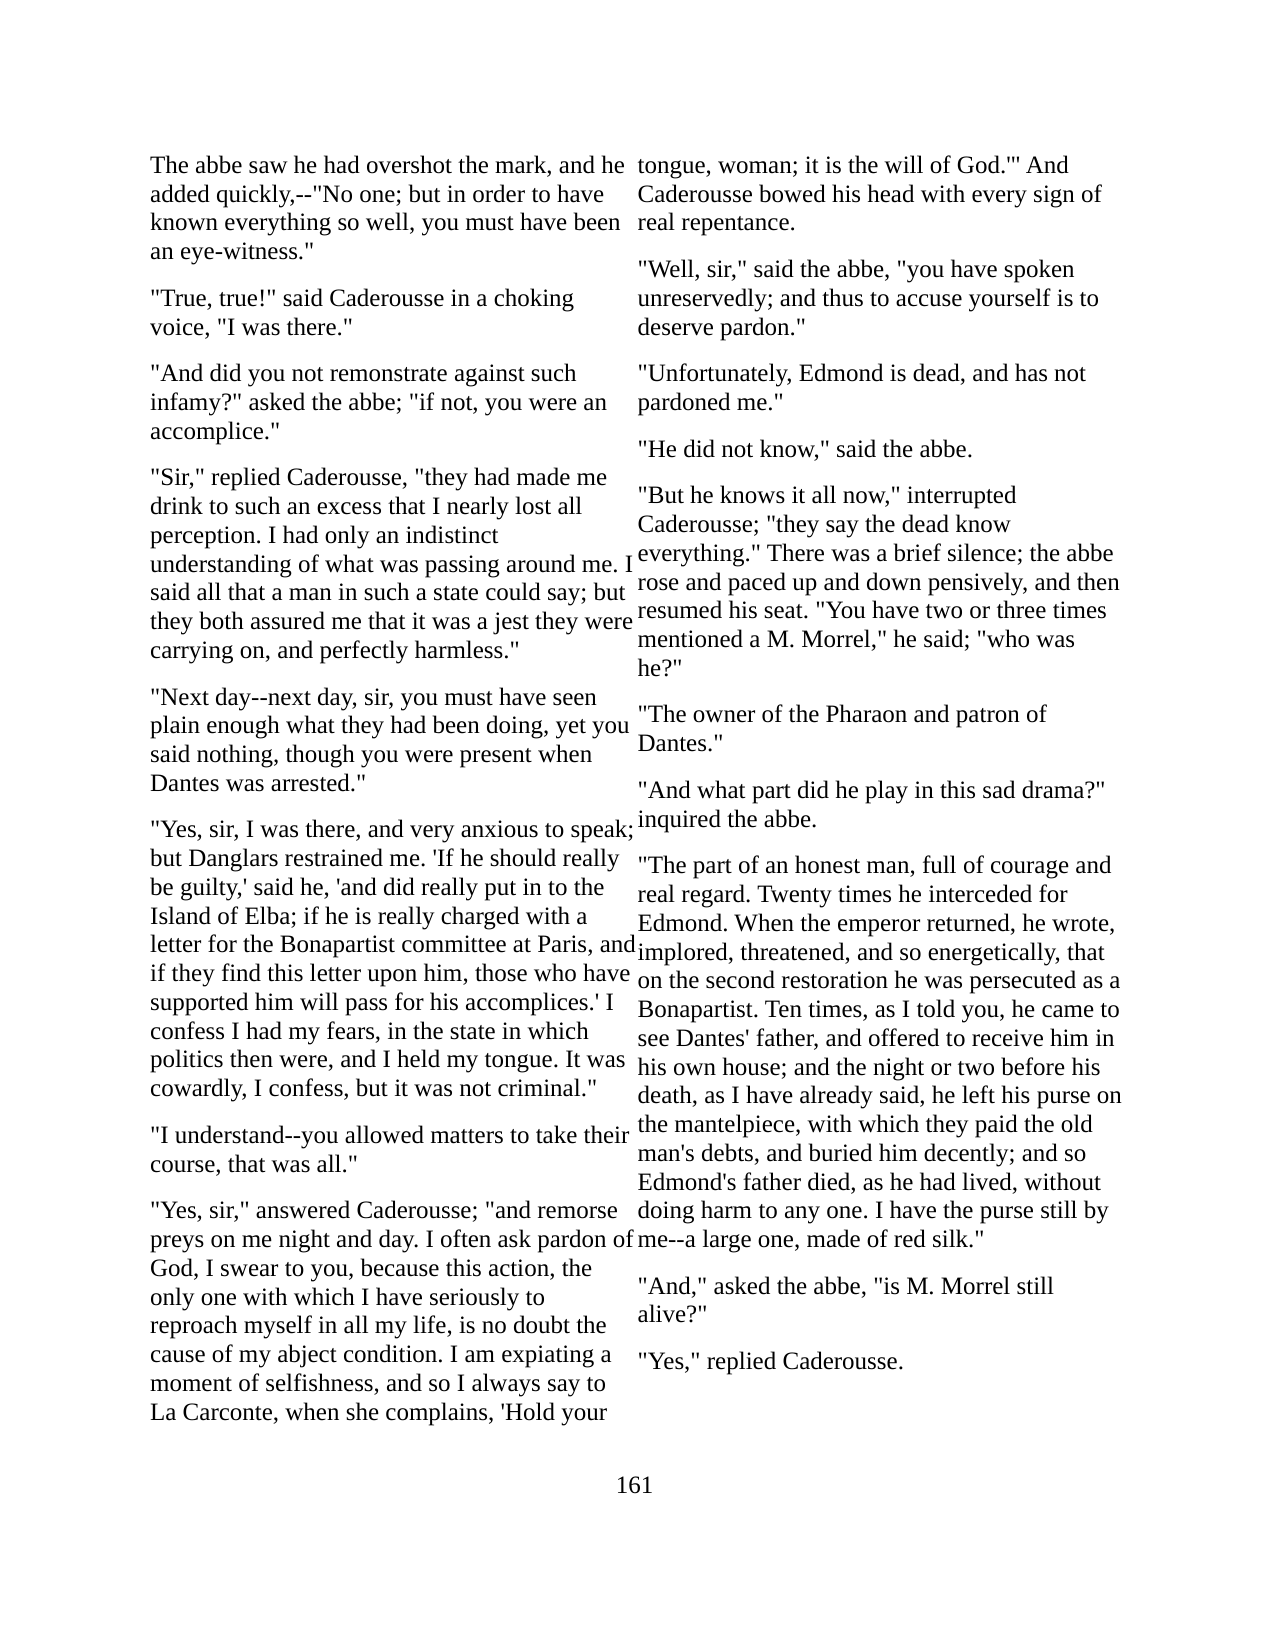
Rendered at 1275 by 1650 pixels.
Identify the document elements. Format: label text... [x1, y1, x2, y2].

text "Yes, sir, I was there, and very anxious to speak; but Danglars restrained me. 'If he should really be guilty,' said he, 'and did really put in to the Island of Elba; if he is really charged with a letter for the Bonapartist committee at Paris, and if they find this letter upon him, those who have supported him will pass for his accomplices.' I confess I had my fears, in the state in which politics then were, and I held my tongue. It was cowardly, I confess, but it was not criminal." [150, 814, 637, 1102]
text "And did you not remonstrate against such infamy?" asked the abbe; "if not, you were an accomplice." [150, 358, 637, 444]
text tongue, woman; it is the will of God.'" And Caderousse bowed his head with every sign of real repentance. [637, 150, 1125, 236]
text "And what part did he play in this sad drama?" inquired the abbe. [637, 775, 1125, 832]
text "Sir," replied Caderousse, "they had made me drink to such an excess that I nearly lost all perception. I had only an indistinct understanding of what was passing around me. I said all that a man in such a state could say; but they both assured me that it was a jest they were carrying on, and perfectly harmless." [150, 462, 637, 664]
text "Yes," replied Caderousse. [637, 1346, 1125, 1375]
text "The owner of the Pharaon and patron of Dantes." [637, 699, 1125, 757]
text "And," asked the abbe, "is M. Morrel still alive?" [637, 1271, 1125, 1328]
text "Well, sir," said the abbe, "you have spoken unreservedly; and thus to accuse yourself is to deserve pardon." [637, 254, 1125, 340]
text "Yes, sir," answered Caderousse; "and remorse preys on me night and day. I often ask pardon of God, I swear to you, because this action, the only one with which I have seriously to reproach myself in all my life, is no doubt the cause of my abject condition. I am expiating a moment of selfishness, and so I always say to La Carconte, when she complains, 'Hold your [150, 1195, 637, 1425]
text The abbe saw he had overshot the mark, and he added quickly,--"No one; but in order to have known everything so well, you must have been an eye-witness." [150, 150, 637, 265]
text "Next day--next day, sir, you must have seen plain enough what they had been doing, yet you said nothing, though you were present when Dantes was arrested." [150, 682, 637, 797]
text "True, true!" said Caderousse in a choking voice, "I was there." [150, 283, 637, 340]
text "Unfortunately, Edmond is dead, and has not pardoned me." [637, 358, 1125, 416]
text "But he knows it all now," interrupted Caderousse; "they say the dead know everything." There was a brief silence; the abbe rose and paced up and down pensively, and then resumed his seat. "You have two or three times mentioned a M. Morrel," he said; "who was he?" [637, 480, 1125, 682]
text "He did not know," said the abbe. [637, 434, 1125, 462]
text "The part of an honest man, full of courage and real regard. Twenty times he interceded for Edmond. When the emperor returned, he wrote, implored, threatened, and so energetically, that on the second restoration he was persecuted as a Bonapartist. Ten times, as I told you, he came to see Dantes' father, and offered to receive him in his own house; and the night or two before his death, as I have already said, he left his purse on the mantelpiece, with which they paid the old man's debts, and buried him decently; and so Edmond's father died, as he had lived, without doing harm to any one. I have the purse still by me--a large one, made of red silk." [637, 850, 1125, 1253]
text "I understand--you allowed matters to take their course, that was all." [150, 1120, 637, 1177]
